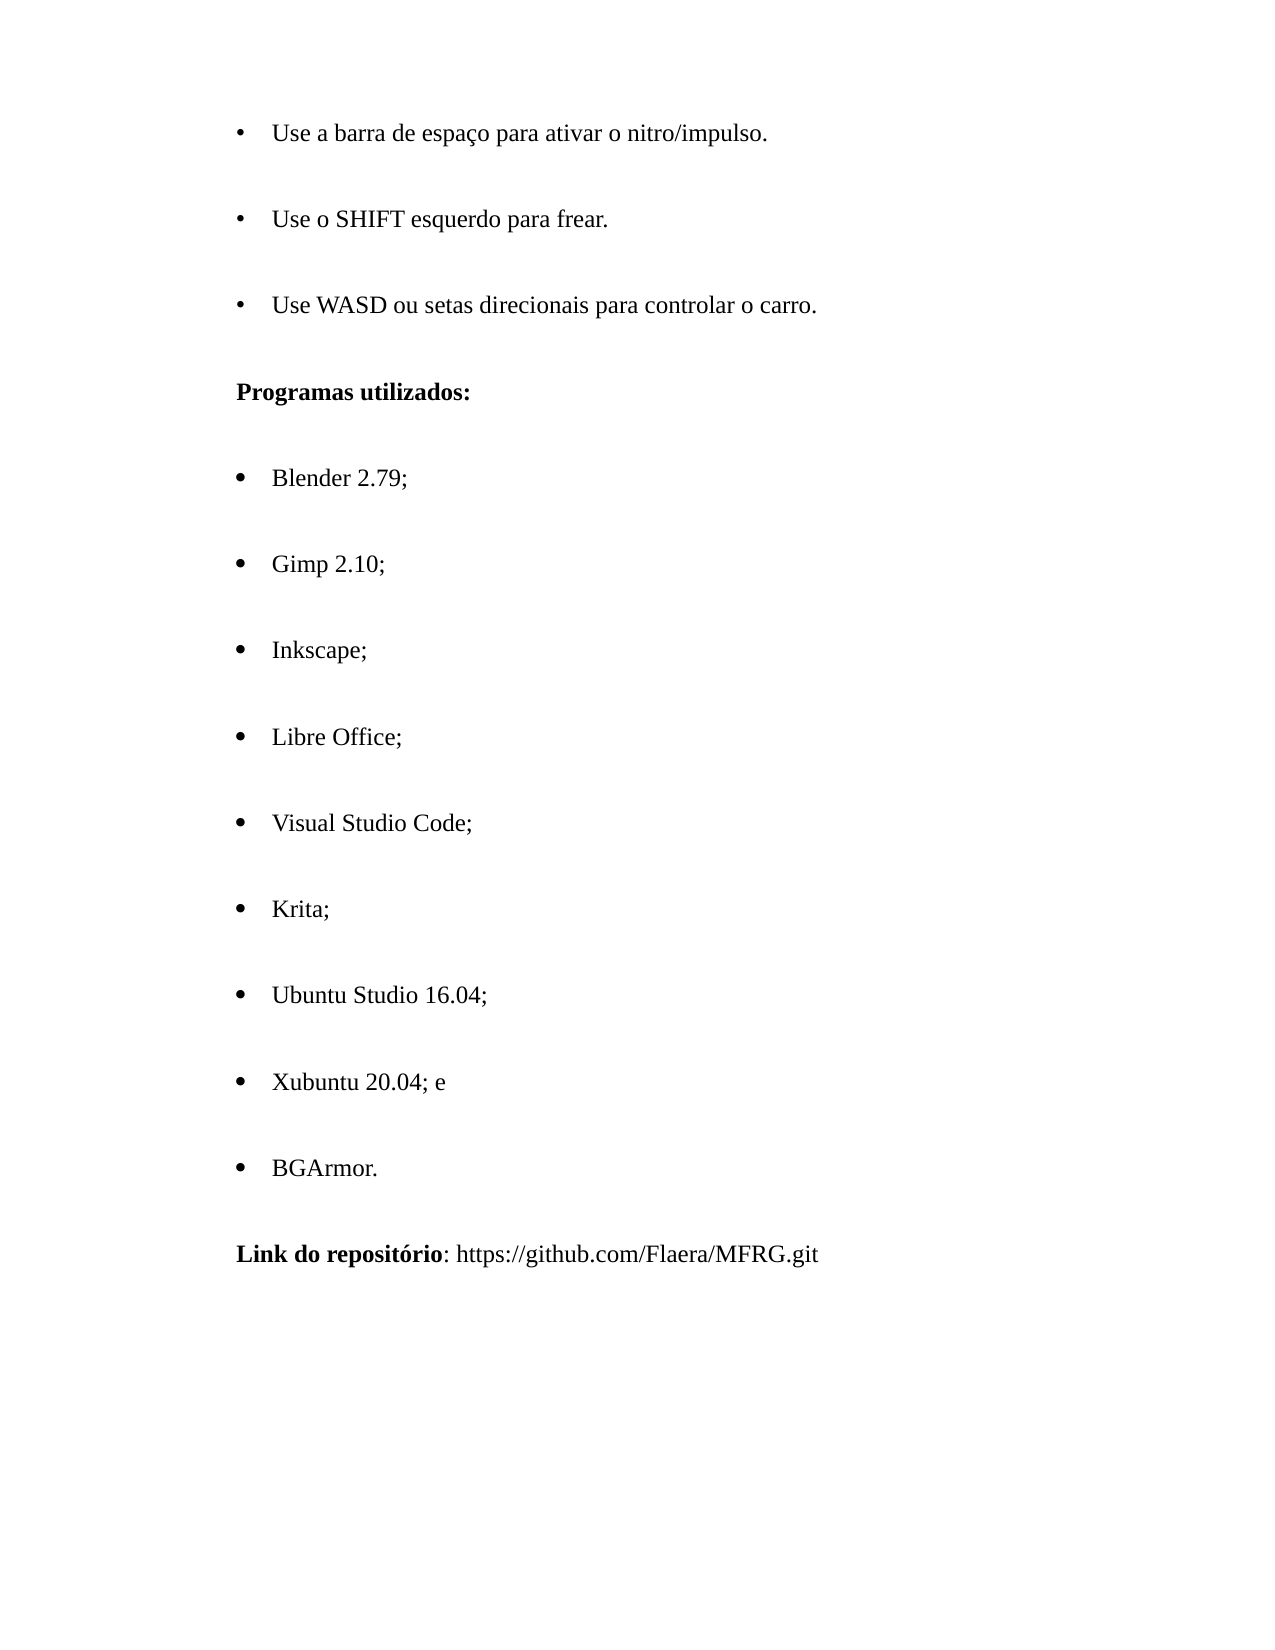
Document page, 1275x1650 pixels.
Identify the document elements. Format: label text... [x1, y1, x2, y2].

text Link do repositório: https://github.com/Flaera/MFRG.git [118, 1239, 1157, 1268]
list Libre Office; [236, 722, 1157, 751]
list Use WASD ou setas direcionais para controlar o carro. [236, 291, 1157, 319]
list Use o SHIFT esquerdo para frear. [236, 204, 1157, 233]
text Programas utilizados: [118, 377, 1157, 406]
list Use a barra de espaço para ativar o nitro/impulso. [236, 118, 1157, 147]
list Gimp 2.10; [236, 549, 1157, 578]
list Inkscape; [236, 636, 1157, 664]
list Blender 2.79; [236, 463, 1157, 492]
list BGArmor. [236, 1153, 1157, 1182]
list Xubuntu 20.04; e [236, 1067, 1157, 1096]
list Visual Studio Code; [236, 808, 1157, 837]
list Ubuntu Studio 16.04; [236, 981, 1157, 1009]
list Krita; [236, 894, 1157, 923]
